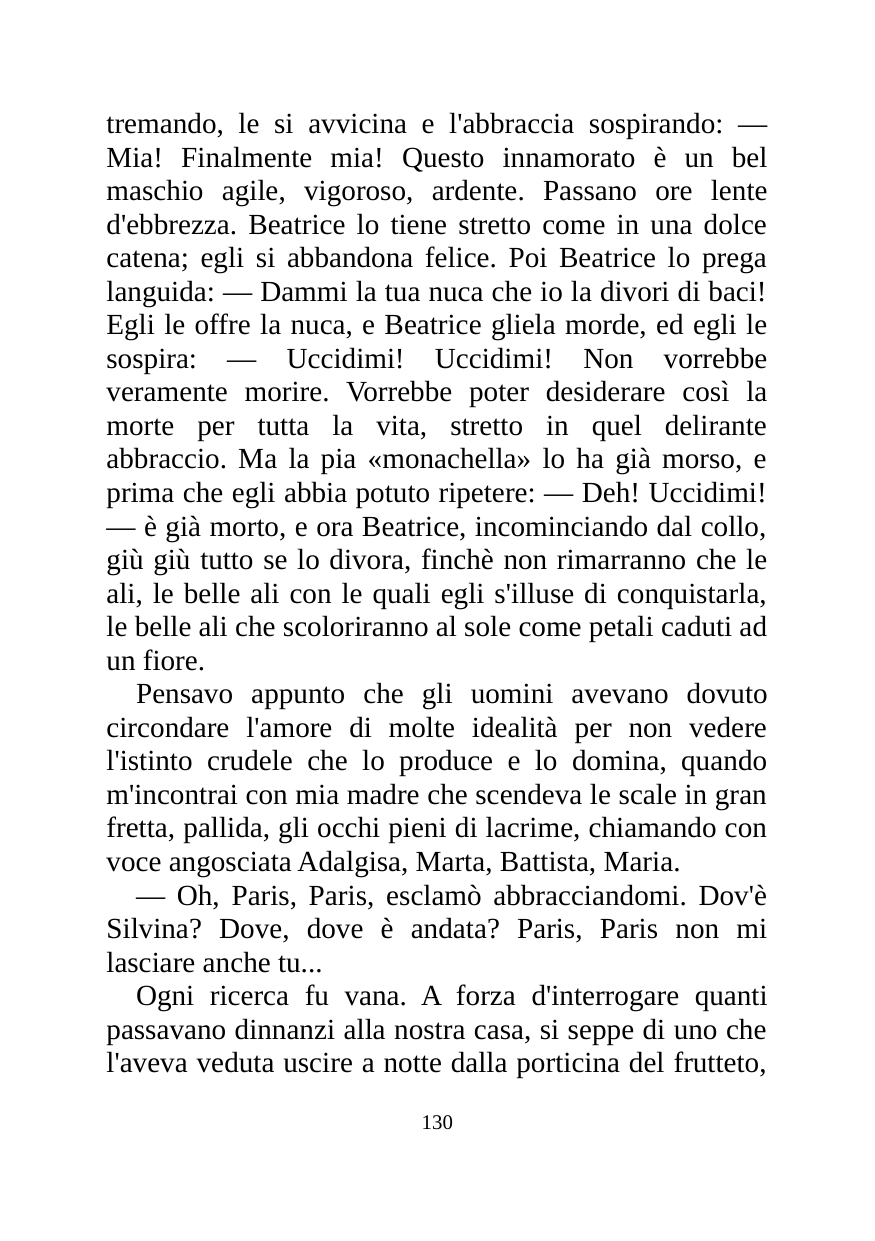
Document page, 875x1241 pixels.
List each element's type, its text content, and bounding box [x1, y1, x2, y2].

text Ogni ricerca fu vana. A forza d'interrogare quanti passavano dinnanzi alla nostra casa, si seppe di uno che l'aveva veduta uscire a notte dalla porticina del frutteto, [106, 978, 768, 1079]
text — Oh, Paris, Paris, esclamò abbracciandomi. Dov'è Silvina? Dove, dove è andata? Paris, Paris non mi lasciare anche tu... [106, 878, 768, 978]
text tremando, le si avvicina e l'abbraccia sospirando: — Mia! Finalmente mia! Questo innamorato è un bel maschio agile, vigoroso, ardente. Passano ore lente d'ebbrezza. Beatrice lo tiene stretto come in una dolce catena; egli si abbandona felice. Poi Beatrice lo prega languida: — Dammi la tua nuca che io la divori di baci! Egli le offre la nuca, e Beatrice gliela morde, ed egli le sospira: — Uccidimi! Uccidimi! Non vorrebbe veramente morire. Vorrebbe poter desiderare così la morte per tutta la vita, stretto in quel delirante abbraccio. Ma la pia «monachella» lo ha già morso, e prima che egli abbia potuto ripetere: — Deh! Uccidimi! — è già morto, e ora Beatrice, incominciando dal collo, giù giù tutto se lo divora, finchè non rimarranno che le ali, le belle ali con le quali egli s'illuse di conquistarla, le belle ali che scoloriranno al sole come petali caduti ad un fiore. [106, 106, 768, 676]
text Pensavo appunto che gli uomini avevano dovuto circondare l'amore di molte idealità per non vedere l'istinto crudele che lo produce e lo domina, quando m'incontrai con mia madre che scendeva le scale in gran fretta, pallida, gli occhi pieni di lacrime, chiamando con voce angosciata Adalgisa, Marta, Battista, Maria. [106, 676, 768, 878]
